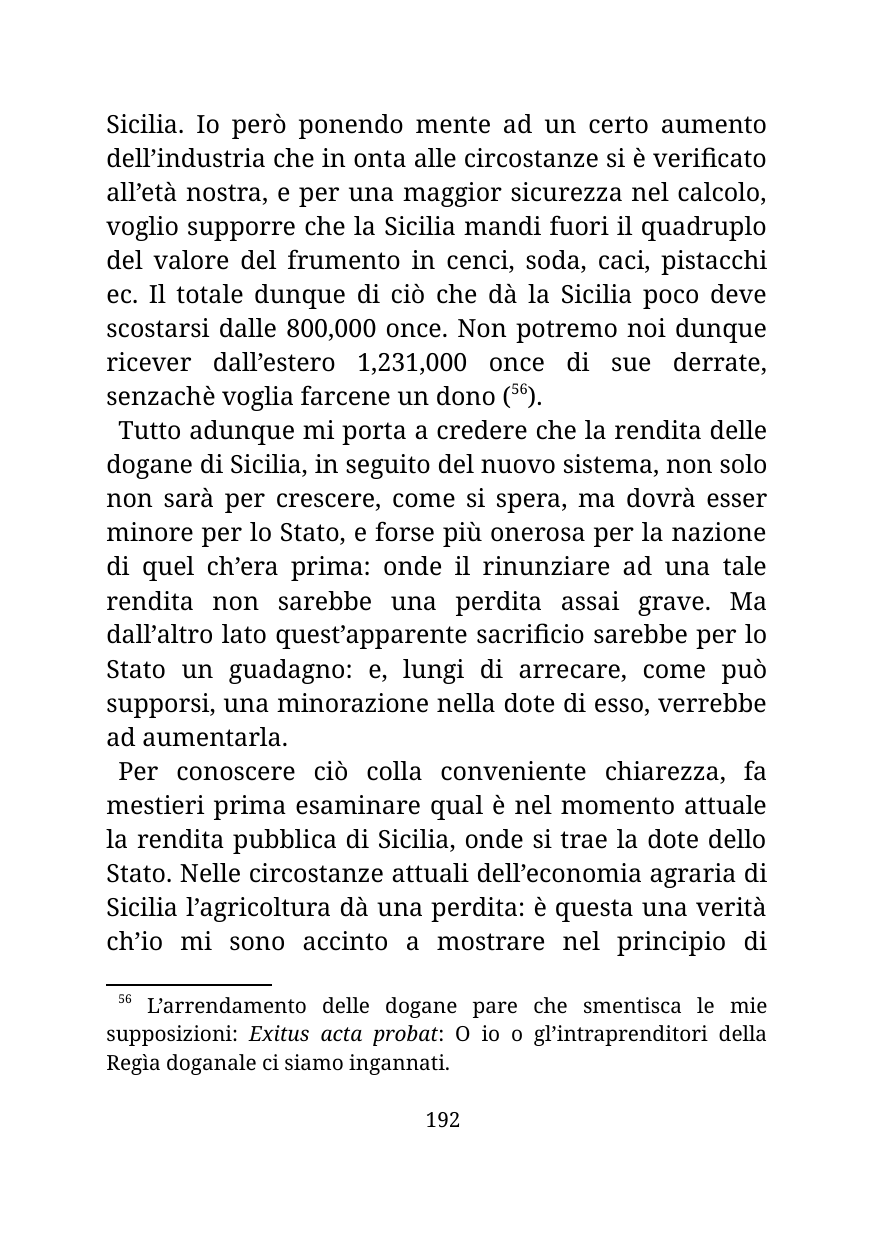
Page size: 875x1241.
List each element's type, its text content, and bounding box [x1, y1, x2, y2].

text Sicilia. Io però ponendo mente ad un certo aumento dell’industria che in onta alle circostanze si è verificato all’età nostra, e per una maggior sicurezza nel calcolo, voglio supporre che la Sicilia mandi fuori il quadruplo del valore del frumento in cenci, soda, caci, pistacchi ec. Il totale dunque di ciò che dà la Sicilia poco deve scostarsi dalle 800,000 once. Non potremo noi dunque ricever dall’estero 1,231,000 once di sue derrate, senzachè voglia farcene un dono (). [106, 106, 768, 413]
text Tutto adunque mi porta a credere che la rendita delle dogane di Sicilia, in seguito del nuovo sistema, non solo non sarà per crescere, come si spera, ma dovrà esser minore per lo Stato, e forse più onerosa per la nazione di quel ch’era prima: onde il rinunziare ad una tale rendita non sarebbe una perdita assai grave. Ma dall’altro lato quest’apparente sacrificio sarebbe per lo Stato un guadagno: e, lungi di arrecare, come può supporsi, una minorazione nella dote di esso, verrebbe ad aumentarla. [106, 413, 768, 753]
text Per conoscere ciò colla conveniente chiarezza, fa mestieri prima esaminare qual è nel momento attuale la rendita pubblica di Sicilia, onde si trae la dote dello Stato. Nelle circostanze attuali dell’economia agraria di Sicilia l’agricoltura dà una perdita: è questa una verità ch’io mi sono accinto a mostrare nel principio di [106, 753, 768, 958]
text L’arrendamento delle dogane pare che smentisca le mie supposizioni: Exitus acta probat: O io o gl’intraprenditori della Regìa doganale ci siamo ingannati. [106, 991, 768, 1076]
